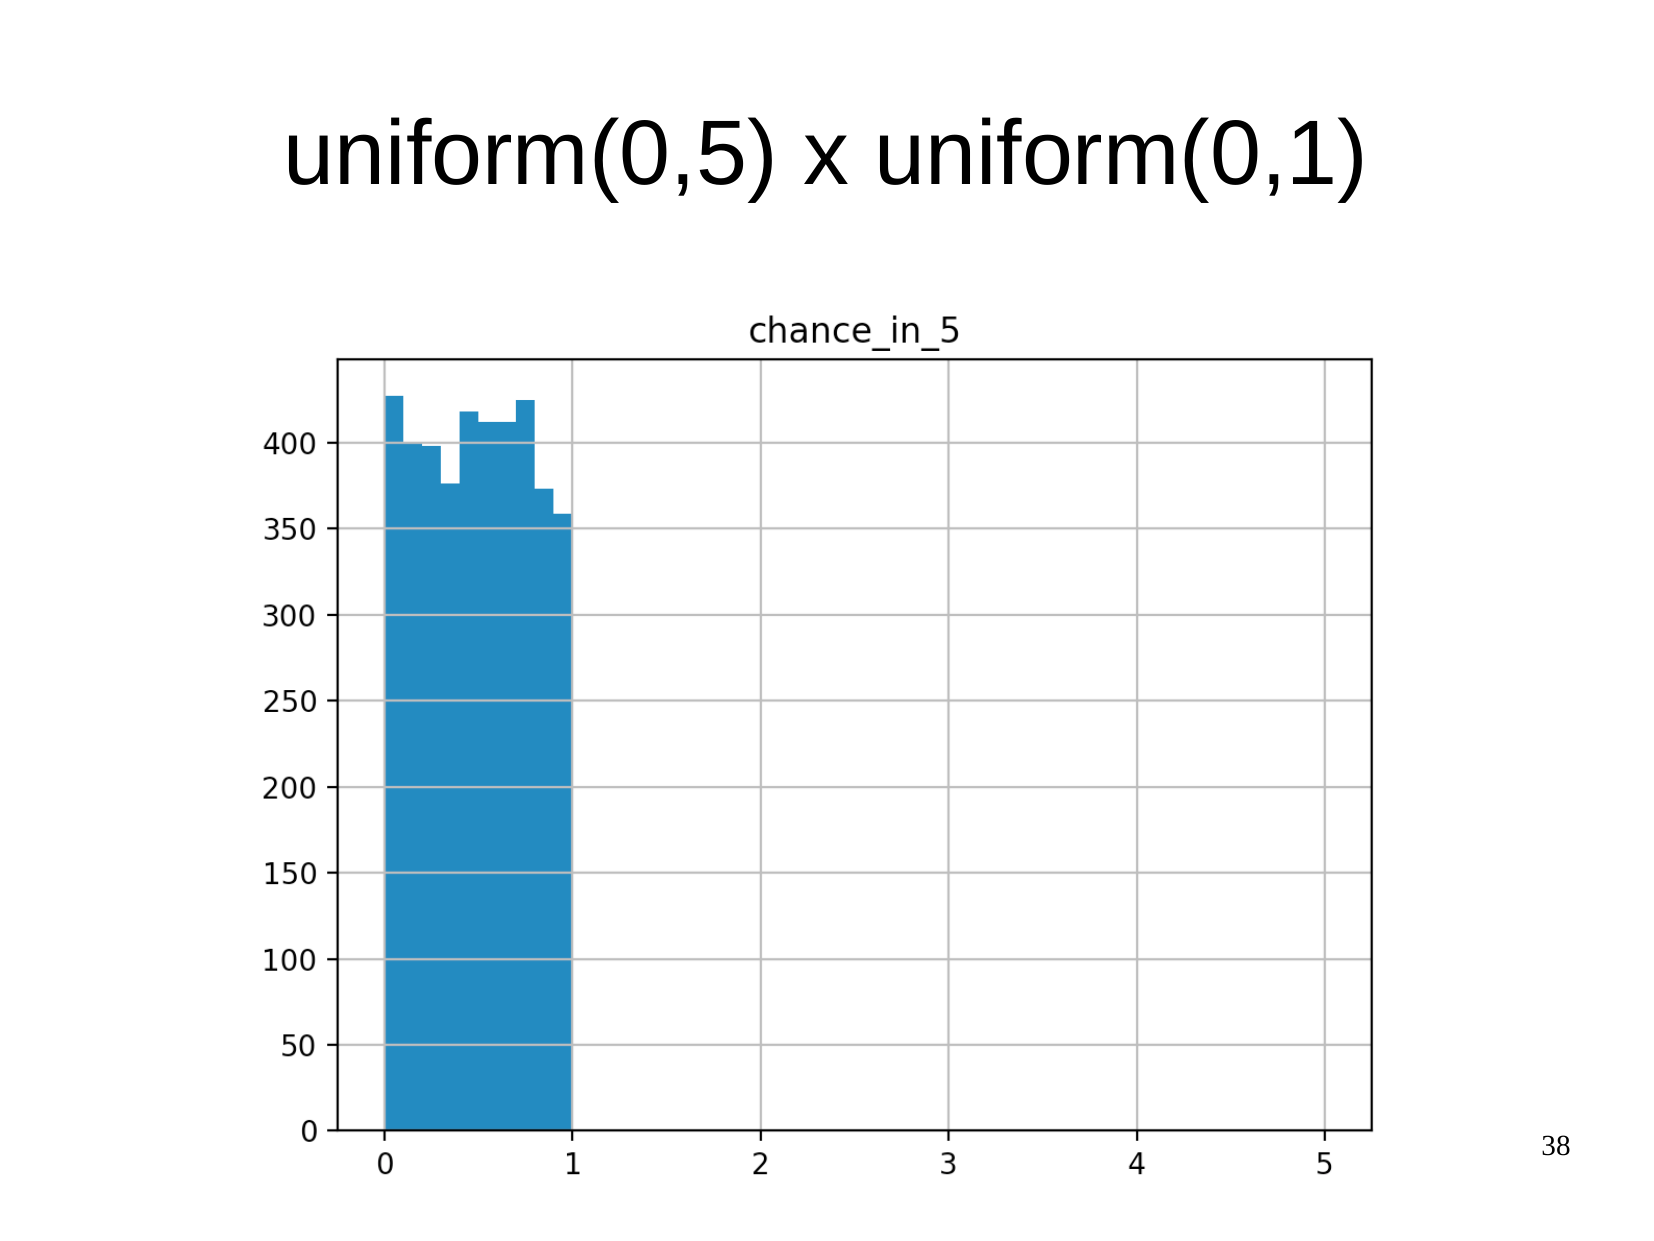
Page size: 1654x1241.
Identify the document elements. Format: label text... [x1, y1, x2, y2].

title uniform(0,5) x uniform(0,1) [82, 49, 1571, 257]
picture [248, 279, 1403, 1193]
